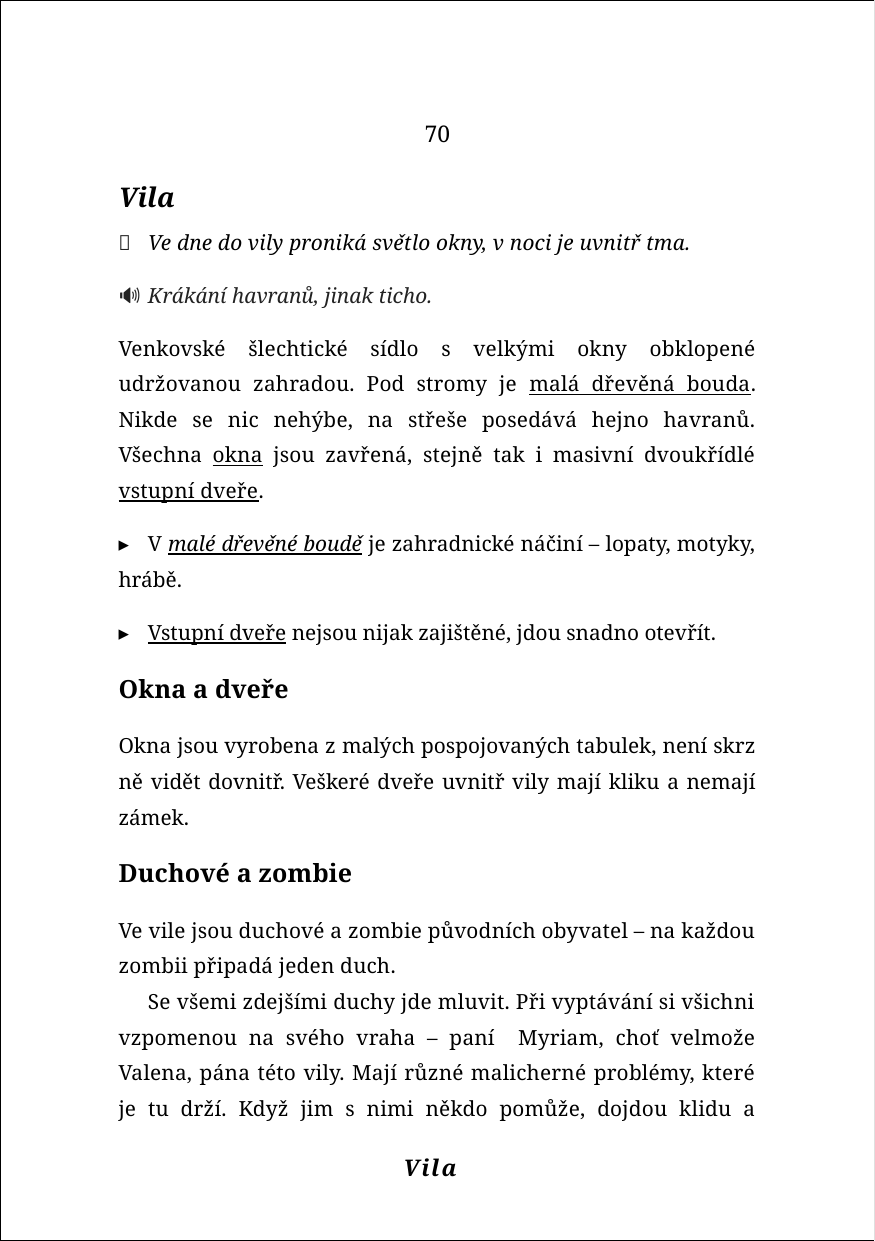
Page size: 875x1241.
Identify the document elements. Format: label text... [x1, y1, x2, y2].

text Ve vile jsou duchové a zombie původních obyvatel – na každou zombii připadá jeden duch. Se všemi zdejšími duchy jde mluvit. Při vyptávání si všichni vzpomenou na svého vraha – paní Myriam, choť velmože Valena, pána této vily. Mají různé malicherné problémy, které je tu drží. Když jim s nimi někdo pomůže, dojdou klidu a [118, 916, 756, 1122]
subtitle Vila [118, 179, 756, 216]
text 💡 Ve dne do vily proniká světlo okny, v noci je uvnitř tma. [118, 228, 756, 256]
text Okna a dveře [118, 671, 756, 705]
text ▸ Vstupní dveře nejsou nijak zajištěné, jdou snadno otevřít. [118, 618, 756, 647]
text Venkovské šlechtické sídlo s velkými okny obklopené udržovanou zahradou. Pod stromy je malá dřevěná bouda. Nikde se nic nehýbe, na střeše posedává hejno havranů. Všechna okna jsou zavřená, stejně tak i masivní dvoukřídlé vstupní dveře. [118, 334, 756, 504]
text Duchové a zombie [118, 856, 756, 890]
text ▸ V malé dřevěné boudě je zahradnické náčiní – lopaty, motyky, hrábě. [118, 529, 756, 593]
text Okna jsou vyrobena z malých pospojovaných tabulek, není skrz ně vidět dovnitř. Veškeré dveře uvnitř vily mají kliku a nemají zámek. [118, 732, 756, 831]
text 🔊 Krákání havranů, jinak ticho. [118, 281, 756, 309]
